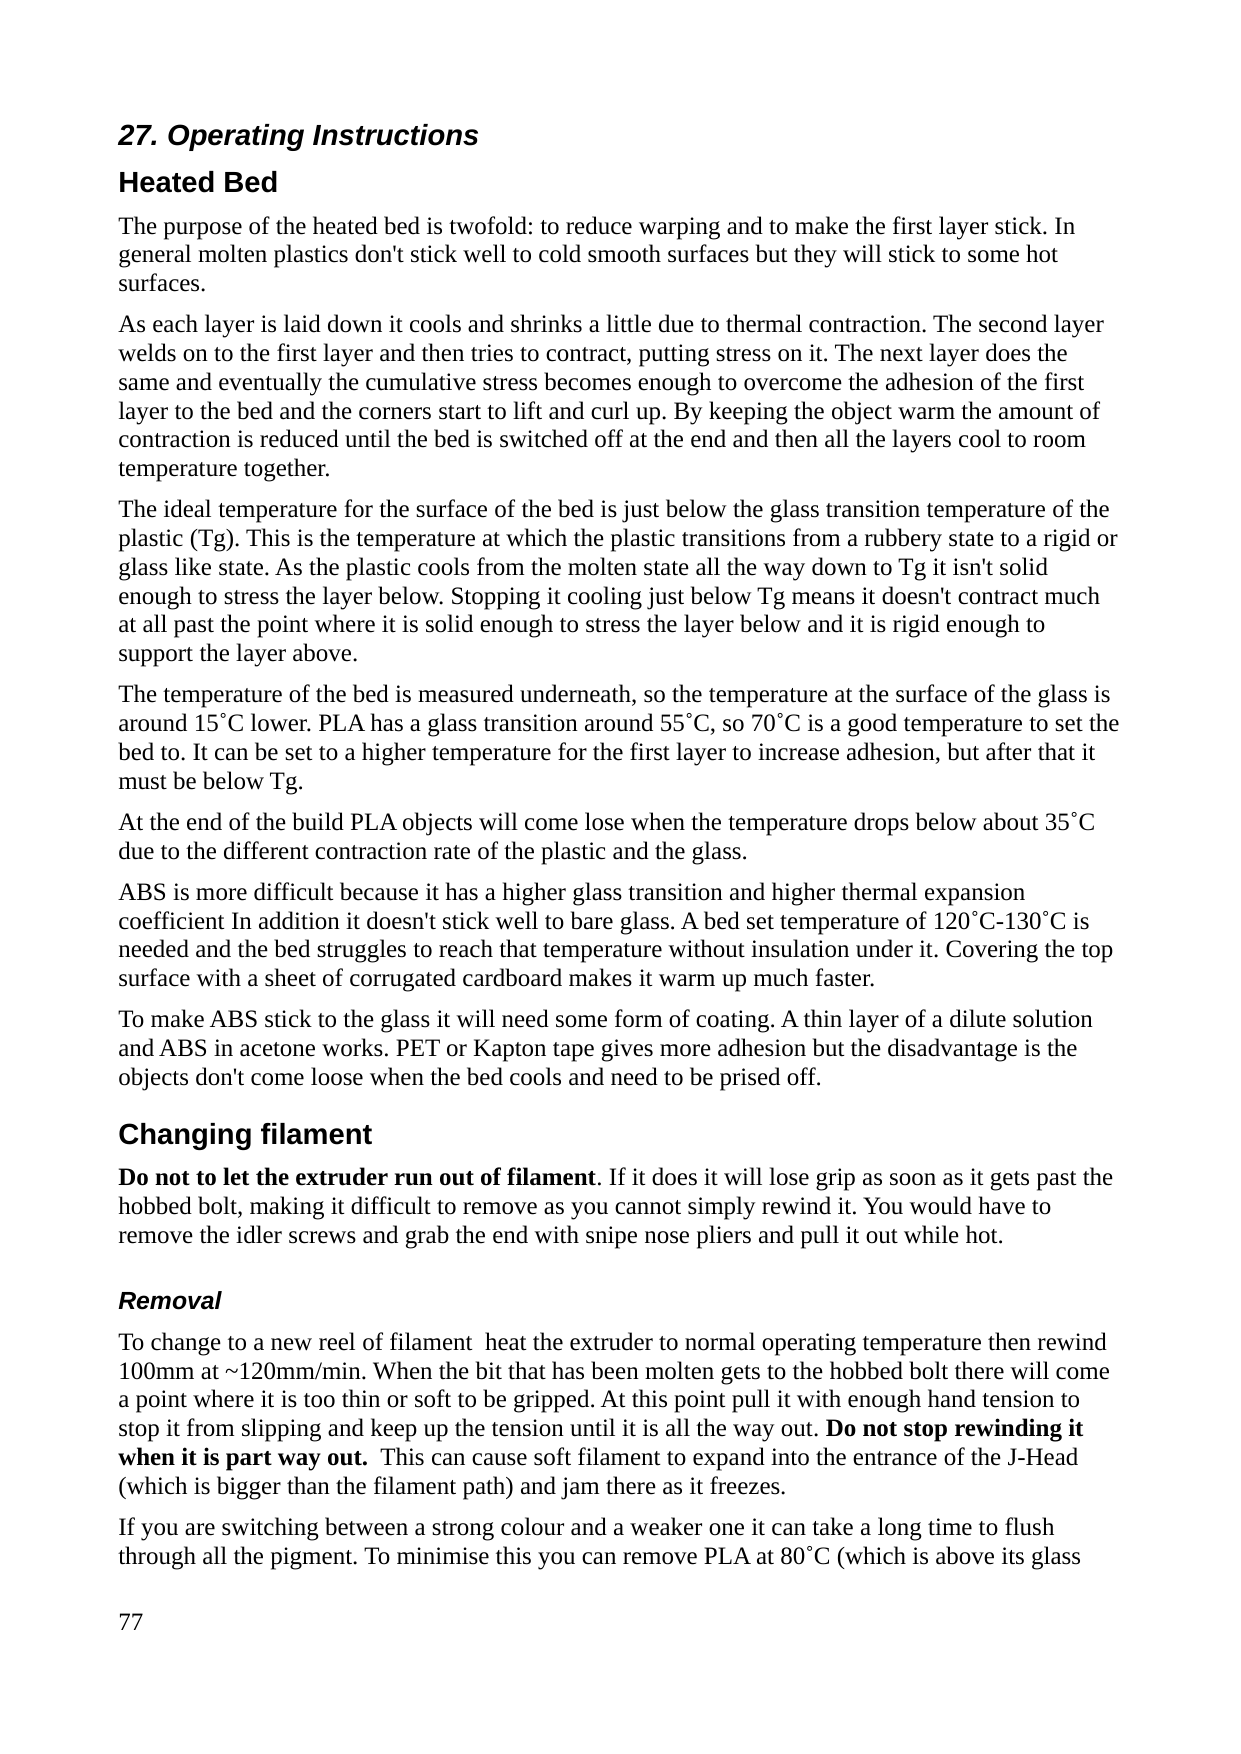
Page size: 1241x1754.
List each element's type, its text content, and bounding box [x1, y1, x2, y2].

subtitle Changing filament [118, 1117, 1122, 1150]
text If you are switching between a strong colour and a weaker one it can take a long time to flush through all the pigment. To minimise this you can remove PLA at 80˚C (which is above its glass [118, 1512, 1122, 1569]
text The purpose of the heated bed is twofold: to reduce warping and to make the first layer stick. In general molten plastics don't stick well to cold smooth surfaces but they will stick to some hot surfaces. [118, 211, 1122, 297]
subtitle Operating Instructions [118, 118, 1122, 152]
text As each layer is laid down it cools and shrinks a little due to thermal contraction. The second layer welds on to the first layer and then tries to contract, putting stress on it. The next layer does the same and eventually the cumulative stress becomes enough to overcome the adhesion of the first layer to the bed and the corners start to lift and curl up. By keeping the object warm the amount of contraction is reduced until the bed is switched off at the end and then all the layers cool to room temperature together. [118, 309, 1122, 482]
subtitle Removal [118, 1286, 1122, 1314]
text Do not to let the extruder run out of filament. If it does it will lose grip as soon as it gets past the hobbed bolt, making it difficult to remove as you cannot simply rewind it. You would have to remove the idler screws and grab the end with snipe nose pliers and pull it out while hot. [118, 1162, 1122, 1248]
text To change to a new reel of filament heat the extruder to normal operating temperature then rewind 100mm at ~120mm/min. When the bit that has been molten gets to the hobbed bolt there will come a point where it is too thin or soft to be gripped. At this point pull it with enough hand tension to stop it from slipping and keep up the tension until it is all the way out. Do not stop rewinding it when it is part way out. This can cause soft filament to expand into the entrance of the J-Head (which is bigger than the filament path) and jam there as it freezes. [118, 1327, 1122, 1499]
subtitle Heated Bed [118, 165, 1122, 199]
text To make ABS stick to the glass it will need some form of coating. A thin layer of a dilute solution and ABS in acetone works. PET or Kapton tape gives more adhesion but the disadvantage is the objects don't come loose when the bed cools and need to be prised off. [118, 1004, 1122, 1091]
text At the end of the build PLA objects will come lose when the temperature drops below about 35˚C due to the different contraction rate of the plastic and the glass. [118, 807, 1122, 864]
text ABS is more difficult because it has a higher glass transition and higher thermal expansion coefficient In addition it doesn't stick well to bare glass. A bed set temperature of 120˚C-130˚C is needed and the bed struggles to reach that temperature without insulation under it. Covering the top surface with a sheet of corrugated cardboard makes it warm up much faster. [118, 877, 1122, 992]
text The ideal temperature for the surface of the bed is just below the glass transition temperature of the plastic (Tg). This is the temperature at which the plastic transitions from a rubbery state to a rigid or glass like state. As the plastic cools from the molten state all the way down to Tg it isn't solid enough to stress the layer below. Stopping it cooling just below Tg means it doesn't contract much at all past the point where it is solid enough to stress the layer below and it is rigid enough to support the layer above. [118, 494, 1122, 667]
text The temperature of the bed is measured underneath, so the temperature at the surface of the glass is around 15˚C lower. PLA has a glass transition around 55˚C, so 70˚C is a good temperature to set the bed to. It can be set to a higher temperature for the first layer to increase adhesion, but after that it must be below Tg. [118, 679, 1122, 794]
